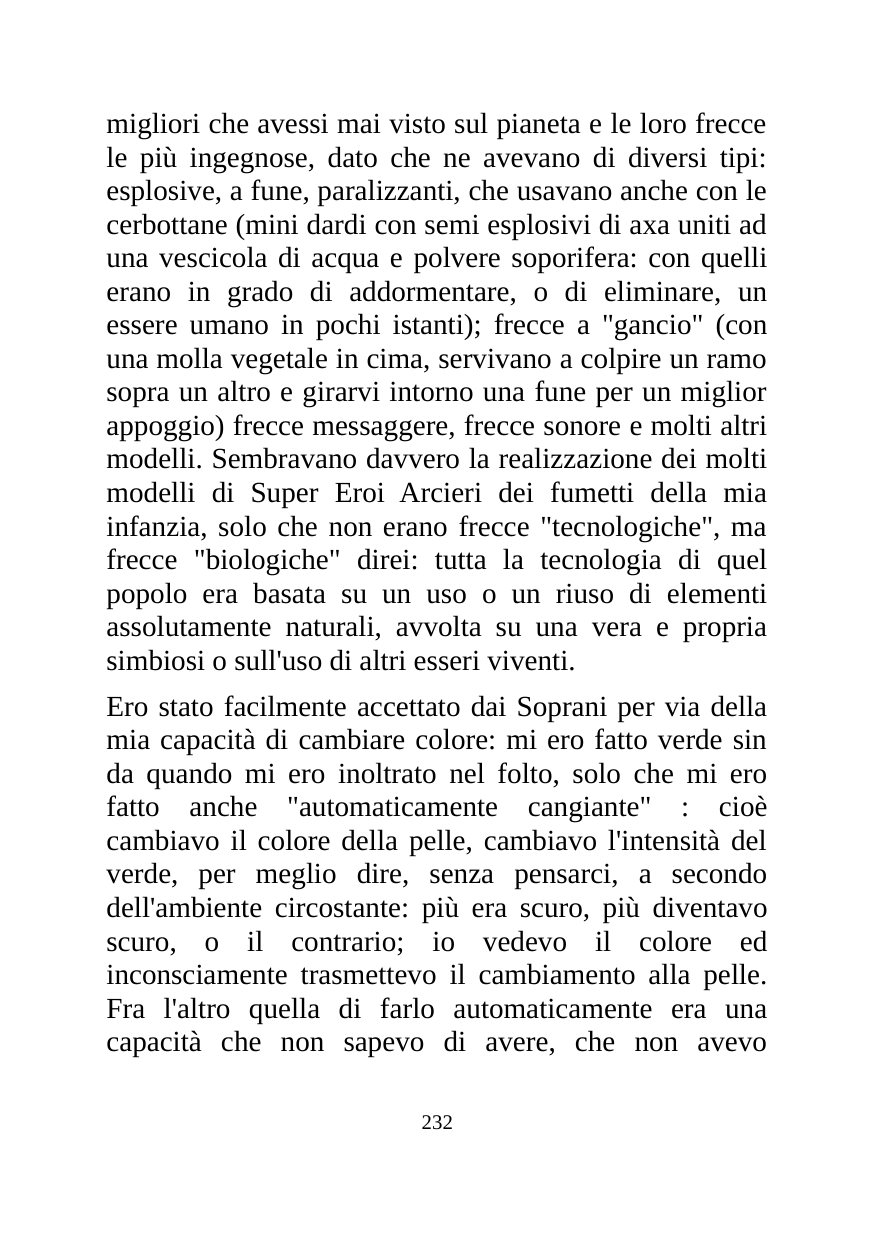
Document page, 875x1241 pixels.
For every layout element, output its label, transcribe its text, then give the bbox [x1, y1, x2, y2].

text Ero stato facilmente accettato dai Soprani per via della mia capacità di cambiare colore: mi ero fatto verde sin da quando mi ero inoltrato nel folto, solo che mi ero fatto anche "automaticamente cangiante" : cioè cambiavo il colore della pelle, cambiavo l'intensità del verde, per meglio dire, senza pensarci, a secondo dell'ambiente circostante: più era scuro, più diventavo scuro, o il contrario; io vedevo il colore ed inconsciamente trasmettevo il cambiamento alla pelle. Fra l'altro quella di farlo automaticamente era una capacità che non sapevo di avere, che non avevo [106, 689, 768, 1058]
text migliori che avessi mai visto sul pianeta e le loro frecce le più ingegnose, dato che ne avevano di diversi tipi: esplosive, a fune, paralizzanti, che usavano anche con le cerbottane (mini dardi con semi esplosivi di axa uniti ad una vescicola di acqua e polvere soporifera: con quelli erano in grado di addormentare, o di eliminare, un essere umano in pochi istanti); frecce a "gancio" (con una molla vegetale in cima, servivano a colpire un ramo sopra un altro e girarvi intorno una fune per un miglior appoggio) frecce messaggere, frecce sonore e molti altri modelli. Sembravano davvero la realizzazione dei molti modelli di Super Eroi Arcieri dei fumetti della mia infanzia, solo che non erano frecce "tecnologiche", ma frecce "biologiche" direi: tutta la tecnologia di quel popolo era basata su un uso o un riuso di elementi assolutamente naturali, avvolta su una vera e propria simbiosi o sull'uso di altri esseri viventi. [106, 106, 768, 676]
